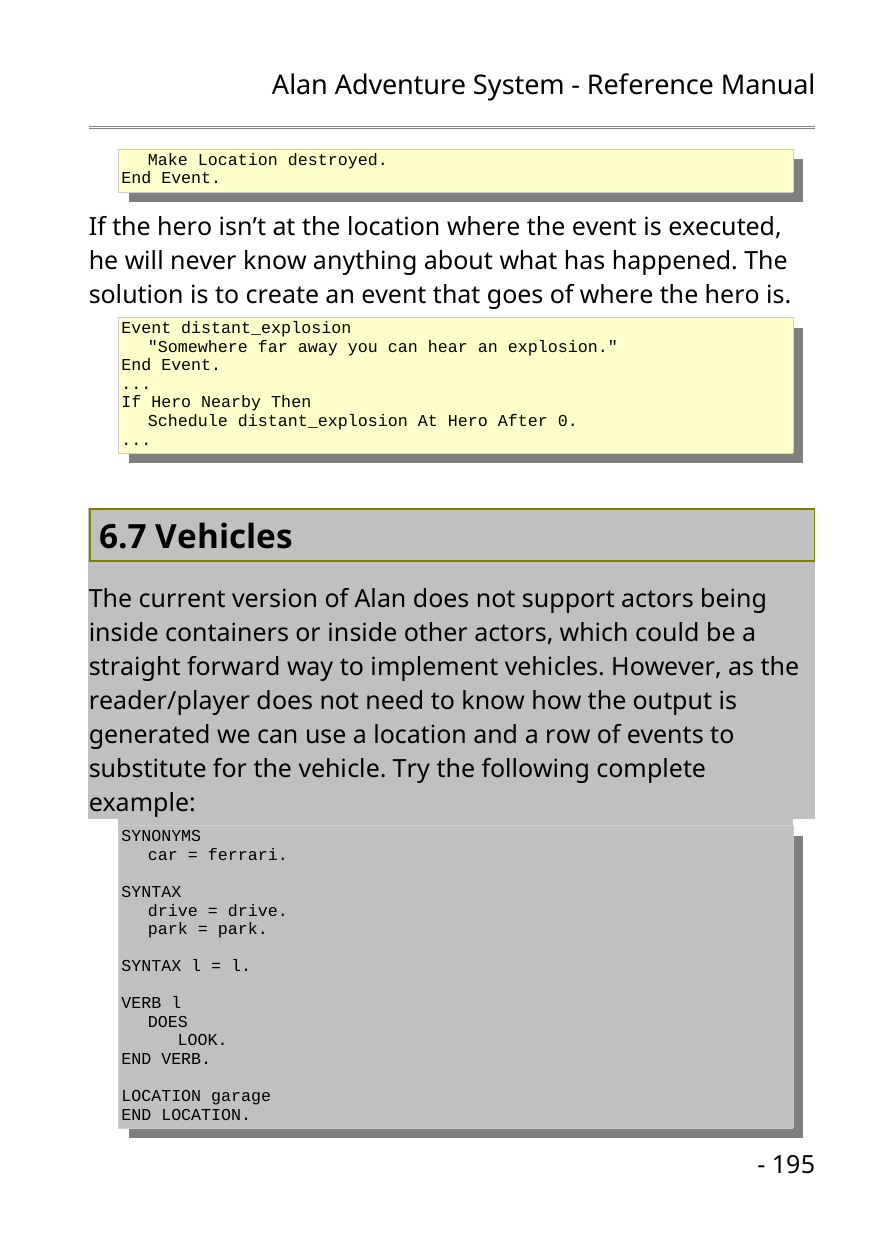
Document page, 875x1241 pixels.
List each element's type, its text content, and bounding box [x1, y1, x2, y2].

text If the hero isn’t at the location where the event is executed, he will never know anything about what has happened. The solution is to create an event that goes of where the hero is. [88, 209, 815, 311]
text The current version of Alan does not support actors being inside containers or inside other actors, which could be a straight forward way to implement vehi­cles. However, as the reader/player does not need to know how the output is generated we can use a location and a row of events to substitute for the vehi­cle. Try the following complete example: [88, 581, 815, 819]
text Event distant_explosion "Somewhere far away you can hear an explosion." End Event. ... If Hero Nearby Then Schedule distant_explosion At Hero After 0. ... [119, 318, 793, 453]
subtitle Vehicles [91, 510, 814, 560]
text SYNONYMS car = ferrari. SYNTAX drive = drive. park = park. SYNTAX l = l. VERB l DOES LOOK. END VERB. LOCATION garage END LOCATION. [119, 826, 793, 1128]
text Make Location destroyed. End Event. [119, 150, 793, 192]
